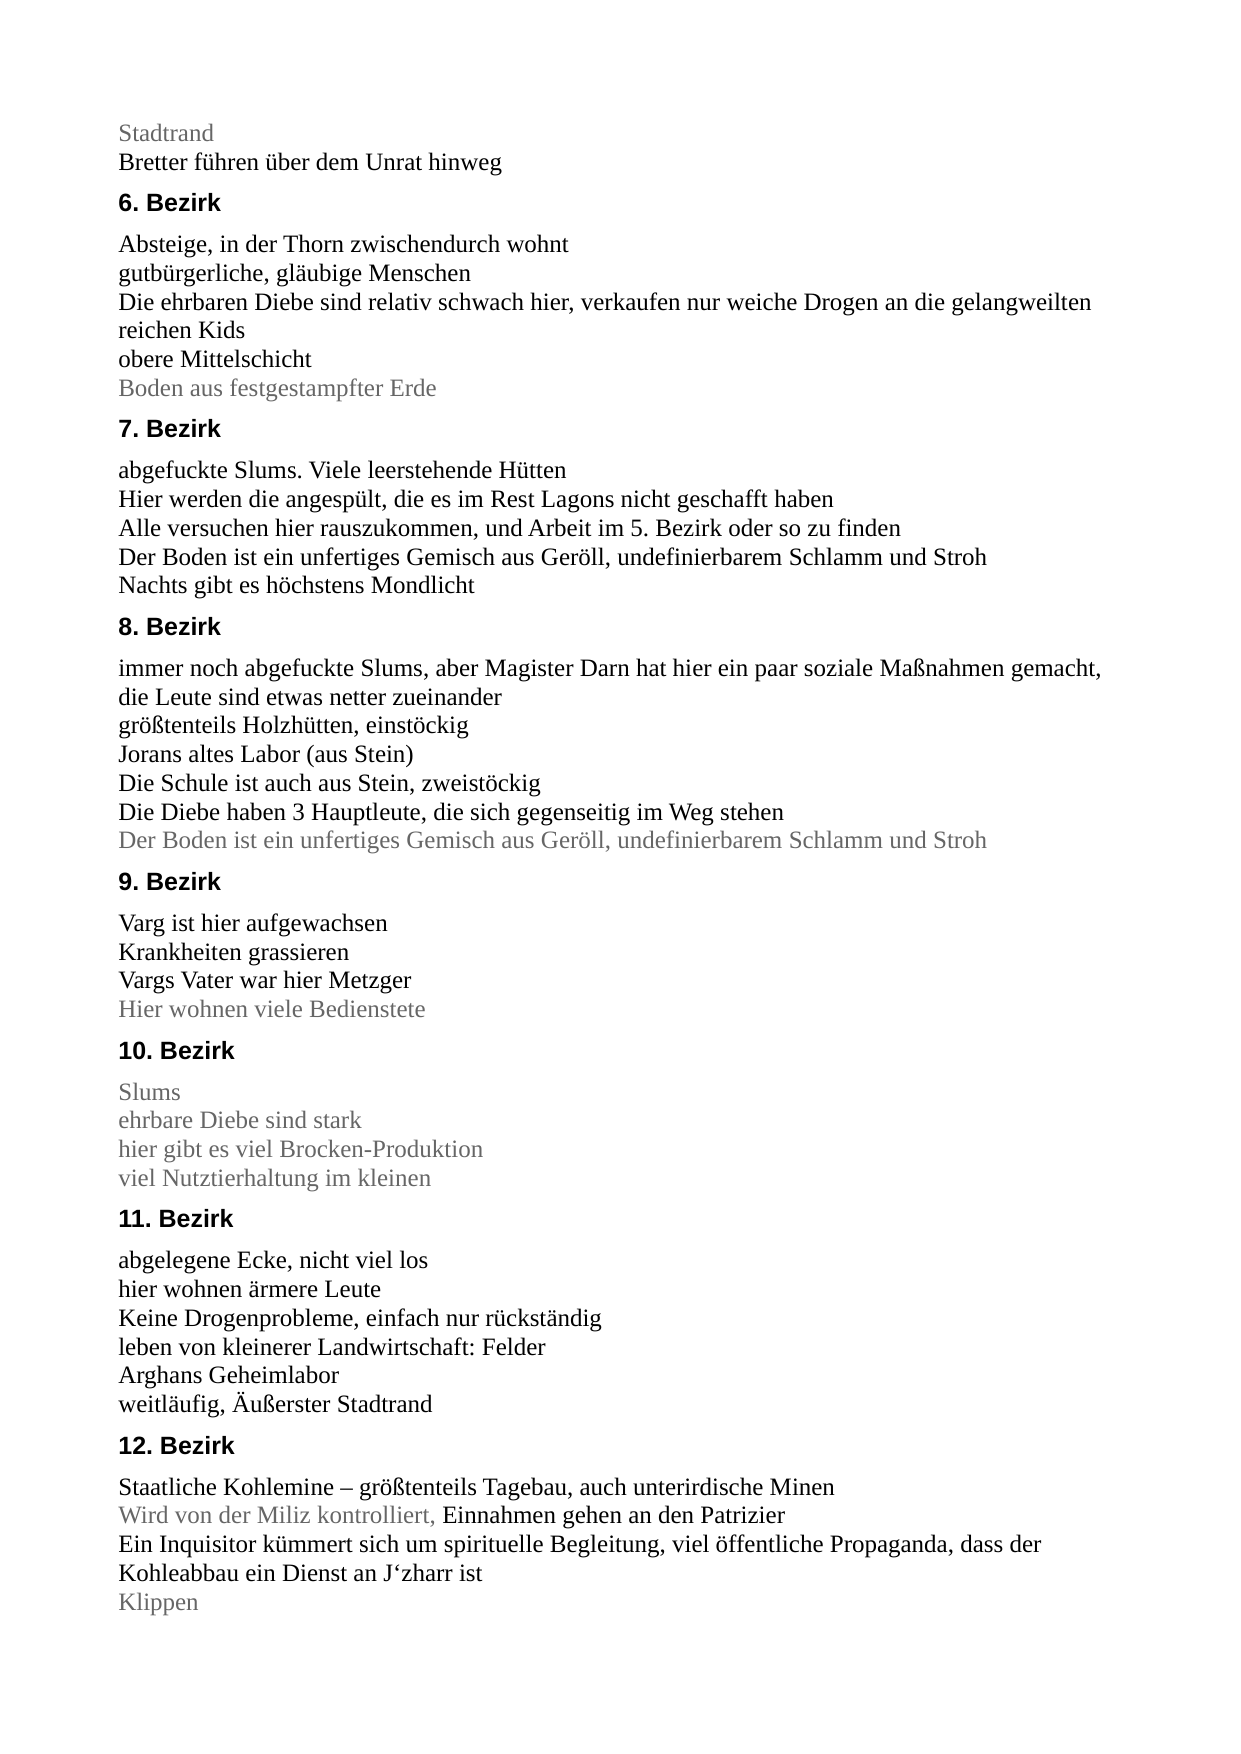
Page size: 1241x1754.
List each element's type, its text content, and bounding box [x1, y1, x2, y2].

text ehrbare Diebe sind stark [118, 1106, 1122, 1134]
text hier gibt es viel Brocken-Produktion [118, 1134, 1122, 1163]
subtitle 12. Bezirk [118, 1431, 1122, 1459]
text hier wohnen ärmere Leute [118, 1274, 1122, 1303]
text Die Diebe haben 3 Hauptleute, die sich gegenseitig im Weg stehen [118, 797, 1122, 826]
text Staatliche Kohlemine – größtenteils Tagebau, auch unterirdische Minen [118, 1472, 1122, 1501]
text viel Nutztierhaltung im kleinen [118, 1163, 1122, 1192]
subtitle 6. Bezirk [118, 188, 1122, 217]
text Alle versuchen hier rauszukommen, und Arbeit im 5. Bezirk oder so zu finden [118, 513, 1122, 542]
text Krankheiten grassieren [118, 937, 1122, 966]
subtitle 9. Bezirk [118, 867, 1122, 896]
text Nachts gibt es höchstens Mondlicht [118, 571, 1122, 599]
text Bretter führen über dem Unrat hinweg [118, 147, 1122, 176]
text Keine Drogenprobleme, einfach nur rückständig [118, 1303, 1122, 1332]
text Vargs Vater war hier Metzger [118, 966, 1122, 994]
text weitläufig, Äußerster Stadtrand [118, 1389, 1122, 1418]
text leben von kleinerer Landwirtschaft: Felder [118, 1332, 1122, 1361]
text größtenteils Holzhütten, einstöckig [118, 711, 1122, 739]
text Hier wohnen viele Bedienstete [118, 994, 1122, 1023]
text Varg ist hier aufgewachsen [118, 908, 1122, 937]
text Klippen [118, 1587, 1122, 1616]
text Wird von der Miliz kontrolliert, Einnahmen gehen an den Patrizier [118, 1501, 1122, 1529]
text Der Boden ist ein unfertiges Gemisch aus Geröll, undefinierbarem Schlamm und Stroh [118, 826, 1122, 854]
subtitle 7. Bezirk [118, 414, 1122, 443]
subtitle 11. Bezirk [118, 1204, 1122, 1233]
text Ein Inquisitor kümmert sich um spirituelle Begleitung, viel öffentliche Propaganda, dass der Kohleabbau ein Dienst an J‘zharr ist [118, 1529, 1122, 1587]
text Die Schule ist auch aus Stein, zweistöckig [118, 768, 1122, 797]
subtitle 10. Bezirk [118, 1036, 1122, 1064]
text obere Mittelschicht [118, 344, 1122, 373]
text Boden aus festgestampfter Erde [118, 373, 1122, 402]
text Jorans altes Labor (aus Stein) [118, 739, 1122, 768]
text gutbürgerliche, gläubige Menschen [118, 258, 1122, 287]
text immer noch abgefuckte Slums, aber Magister Darn hat hier ein paar soziale Maßnahmen gemacht, die Leute sind etwas netter zueinander [118, 653, 1122, 711]
text Absteige, in der Thorn zwischendurch wohnt [118, 229, 1122, 258]
text Stadtrand [118, 118, 1122, 147]
text Arghans Geheimlabor [118, 1361, 1122, 1389]
text abgefuckte Slums. Viele leerstehende Hütten [118, 456, 1122, 484]
text Slums [118, 1077, 1122, 1106]
text Die ehrbaren Diebe sind relativ schwach hier, verkaufen nur weiche Drogen an die gelangweilten reichen Kids [118, 287, 1122, 344]
text abgelegene Ecke, nicht viel los [118, 1246, 1122, 1274]
text Der Boden ist ein unfertiges Gemisch aus Geröll, undefinierbarem Schlamm und Stroh [118, 542, 1122, 571]
text Hier werden die angespült, die es im Rest Lagons nicht geschafft haben [118, 484, 1122, 513]
subtitle 8. Bezirk [118, 612, 1122, 641]
